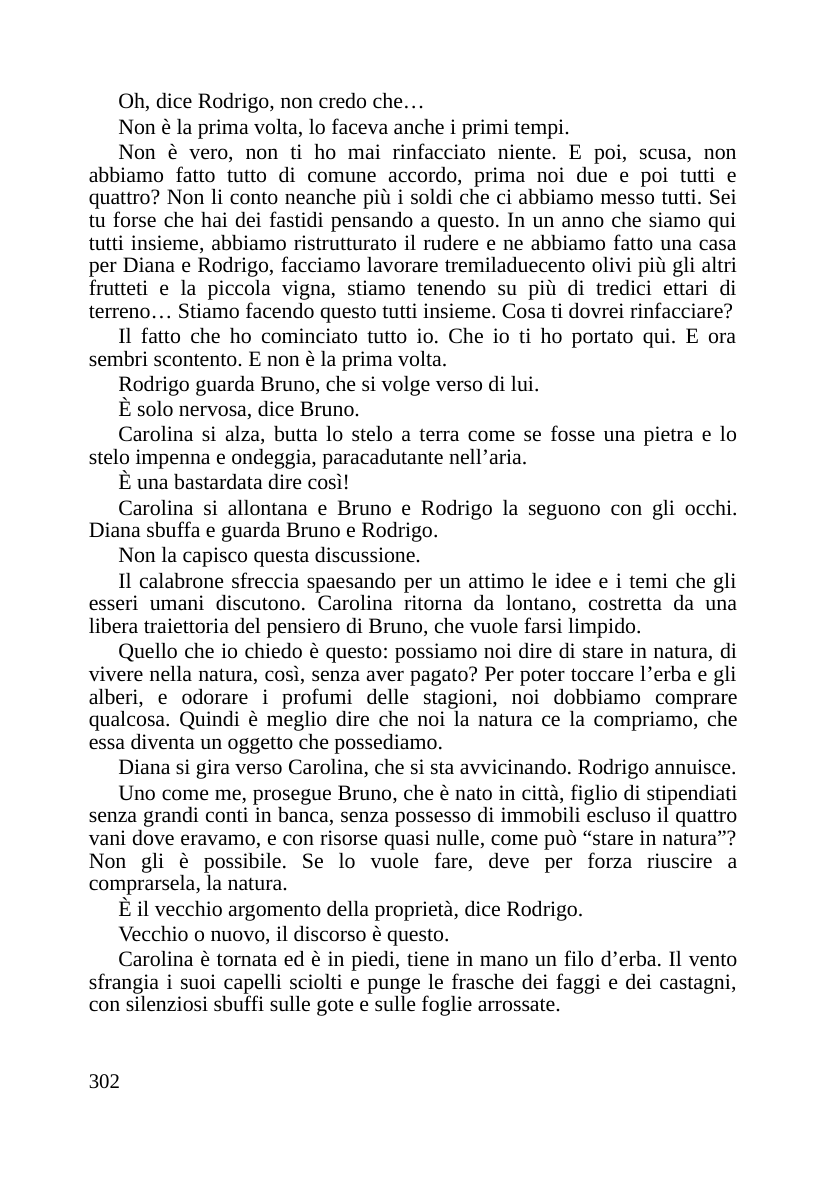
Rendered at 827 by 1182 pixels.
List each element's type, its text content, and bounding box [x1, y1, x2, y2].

text Non è la prima volta, lo faceva anche i primi tempi. [88, 114, 738, 139]
text Uno come me, prosegue Bruno, che è nato in città, figlio di stipendiati senza grandi conti in banca, senza possesso di immobili escluso il quattro vani dove eravamo, e con risorse quasi nulle, come può “stare in natura”? Non gli è possibile. Se lo vuole fare, deve per forza riuscire a comprarsela, la natura. [88, 779, 738, 896]
text Carolina si allontana e Bruno e Rodrigo la seguono con gli occhi. Diana sbuffa e guarda Bruno e Rodrigo. [88, 494, 738, 542]
text È il vecchio argomento della proprietà, dice Rodrigo. [88, 896, 738, 921]
text Diana si gira verso Carolina, che si sta avvicinando. Rodrigo annuisce. [88, 754, 738, 779]
text Il fatto che ho cominciato tutto io. Che io ti ho portato qui. E ora sembri scontento. E non è la prima volta. [88, 323, 738, 371]
text È solo nervosa, dice Bruno. [88, 396, 738, 421]
text Carolina si alza, butta lo stelo a terra come se fosse una pietra e lo stelo impenna e ondeggia, paracadutante nell’aria. [88, 421, 738, 469]
text Rodrigo guarda Bruno, che si volge verso di lui. [88, 371, 738, 396]
text Quello che io chiedo è questo: possiamo noi dire di stare in natura, di vivere nella natura, così, senza aver pagato? Per poter toccare l’erba e gli alberi, e odorare i profumi delle stagioni, noi dobbiamo comprare qualcosa. Quindi è meglio dire che noi la natura ce la compriamo, che essa diventa un oggetto che possediamo. [88, 638, 738, 754]
text Il calabrone sfreccia spaesando per un attimo le idee e i temi che gli esseri umani discutono. Carolina ritorna da lontano, costretta da una libera traiettoria del pensiero di Bruno, che vuole farsi limpido. [88, 568, 738, 638]
text È una bastardata dire così! [88, 469, 738, 494]
text Non è vero, non ti ho mai rinfacciato niente. E poi, scusa, non abbiamo fatto tutto di comune accordo, prima noi due e poi tutti e quattro? Non li conto neanche più i soldi che ci abbiamo messo tutti. Sei tu forse che hai dei fastidi pensando a questo. In un anno che siamo qui tutti insieme, abbiamo ristrutturato il rudere e ne abbiamo fatto una casa per Diana e Rodrigo, facciamo lavorare tremiladuecento olivi più gli altri frutteti e la piccola vigna, stiamo tenendo su più di tredici ettari di terreno… Stiamo facendo questo tutti insieme. Cosa ti dovrei rinfacciare? [88, 139, 738, 323]
text Oh, dice Rodrigo, non credo che… [88, 88, 738, 114]
text Carolina è tornata ed è in piedi, tiene in mano un filo d’erba. Il vento sfrangia i suoi capelli sciolti e punge le frasche dei faggi e dei castagni, con silenziosi sbuffi sulle gote e sulle foglie arrossate. [88, 946, 738, 1017]
text Non la capisco questa discussione. [88, 542, 738, 568]
text Vecchio o nuovo, il discorso è questo. [88, 921, 738, 946]
